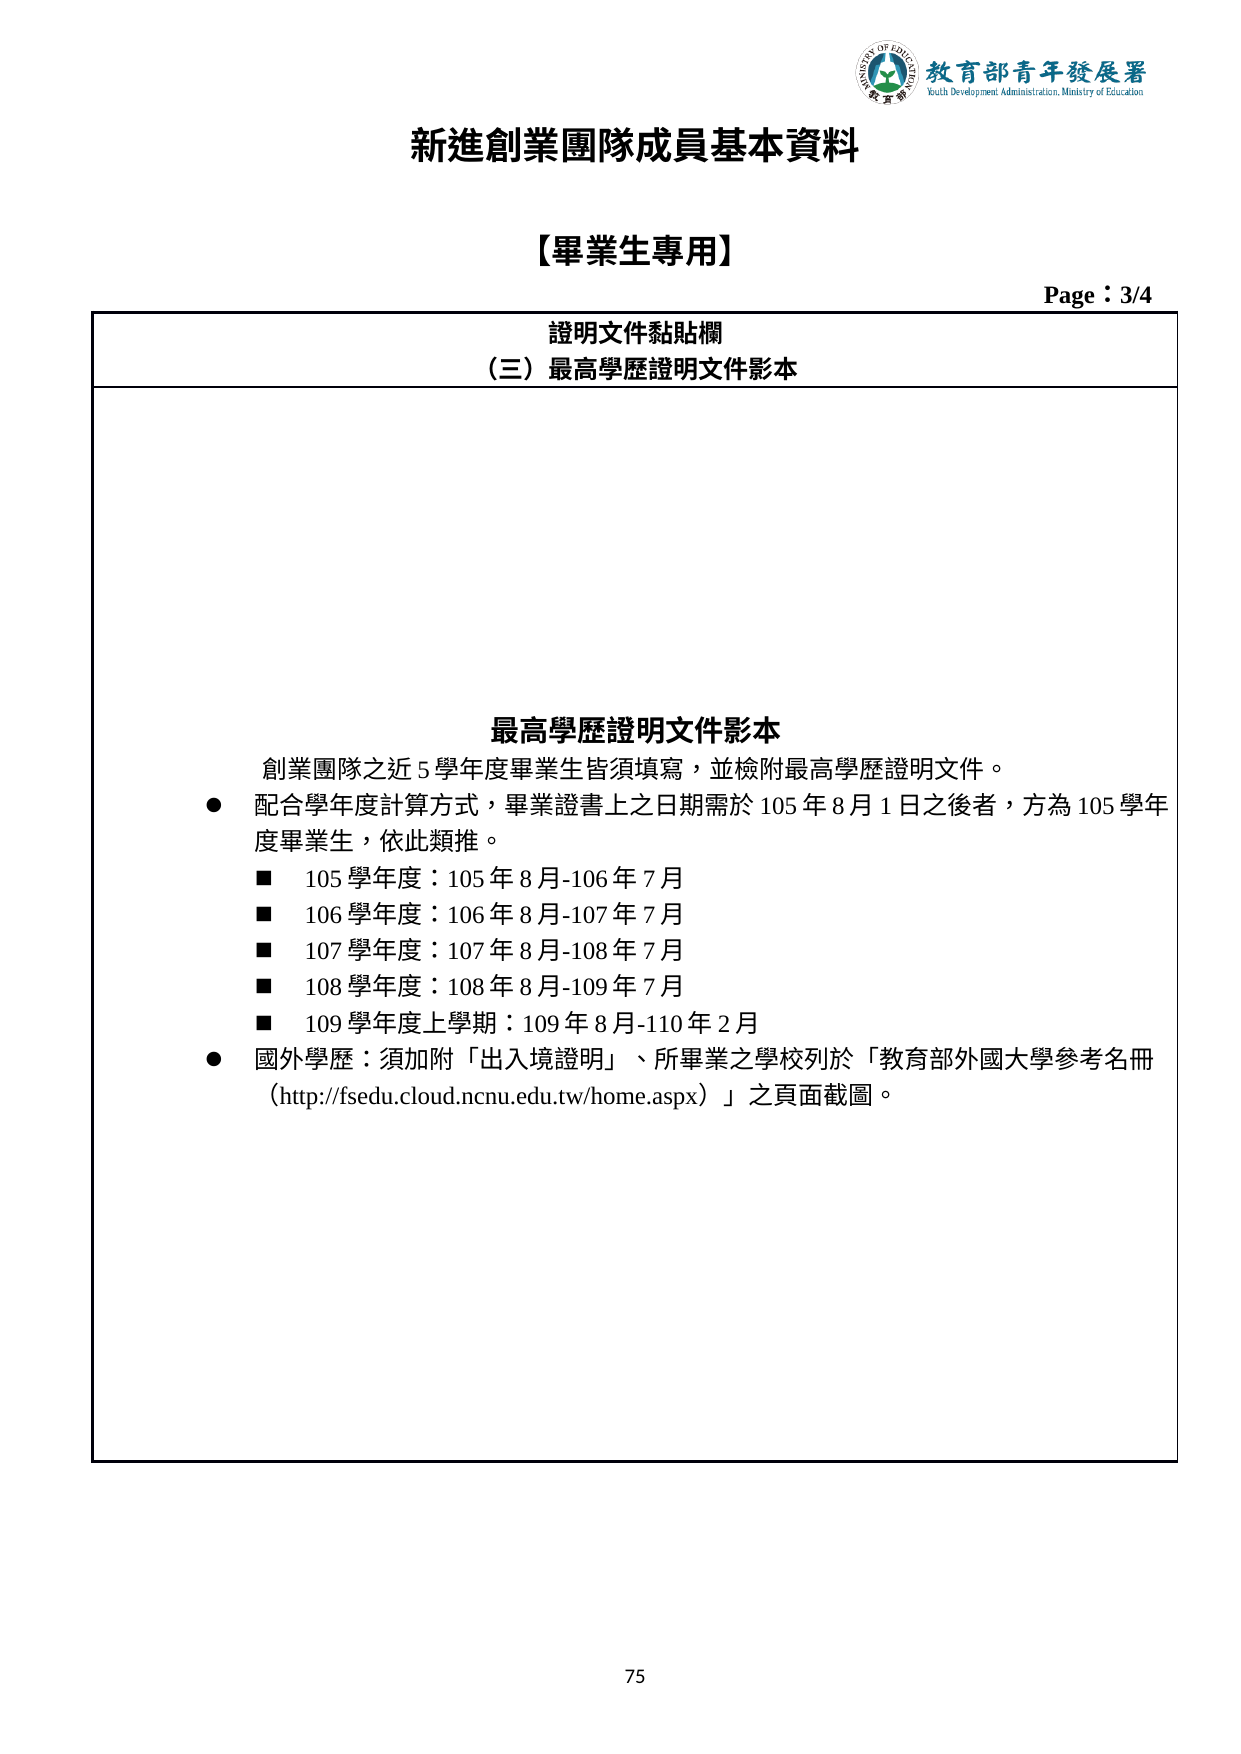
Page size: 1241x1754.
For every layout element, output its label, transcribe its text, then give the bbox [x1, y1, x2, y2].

table_header 證明文件黏貼欄 （三）最高學歷證明文件影本 [94, 314, 1177, 386]
table_cell 最高學歷證明文件影本 創業團隊之近5學年度畢業生皆須填寫，並檢附最高學歷證明文件。 配合學年度計算方式，畢業證書上之日期需於105年8月1日之後者，方為105學年度畢業生，依此類推。 105學年度：105年8月-106年7月 106學年度：106年8月-107年7月 107學年度：107年8月-108年7月 108學年度：108年8月-109年7月 109學年度上學期：109年8月-110年2月 國外學歷：須加附「出入境證明」、所畢業之學校列於「教育部外國大學參考名冊（http://fsedu.cloud.ncnu.edu.tw/home.aspx）」之頁面截圖。 [94, 388, 1177, 1460]
text 【畢業生專用】 [118, 222, 1152, 274]
text Page：3/4 [118, 274, 1152, 311]
picture [848, 35, 1152, 109]
text 新進創業團隊成員基本資料 [118, 118, 1152, 170]
